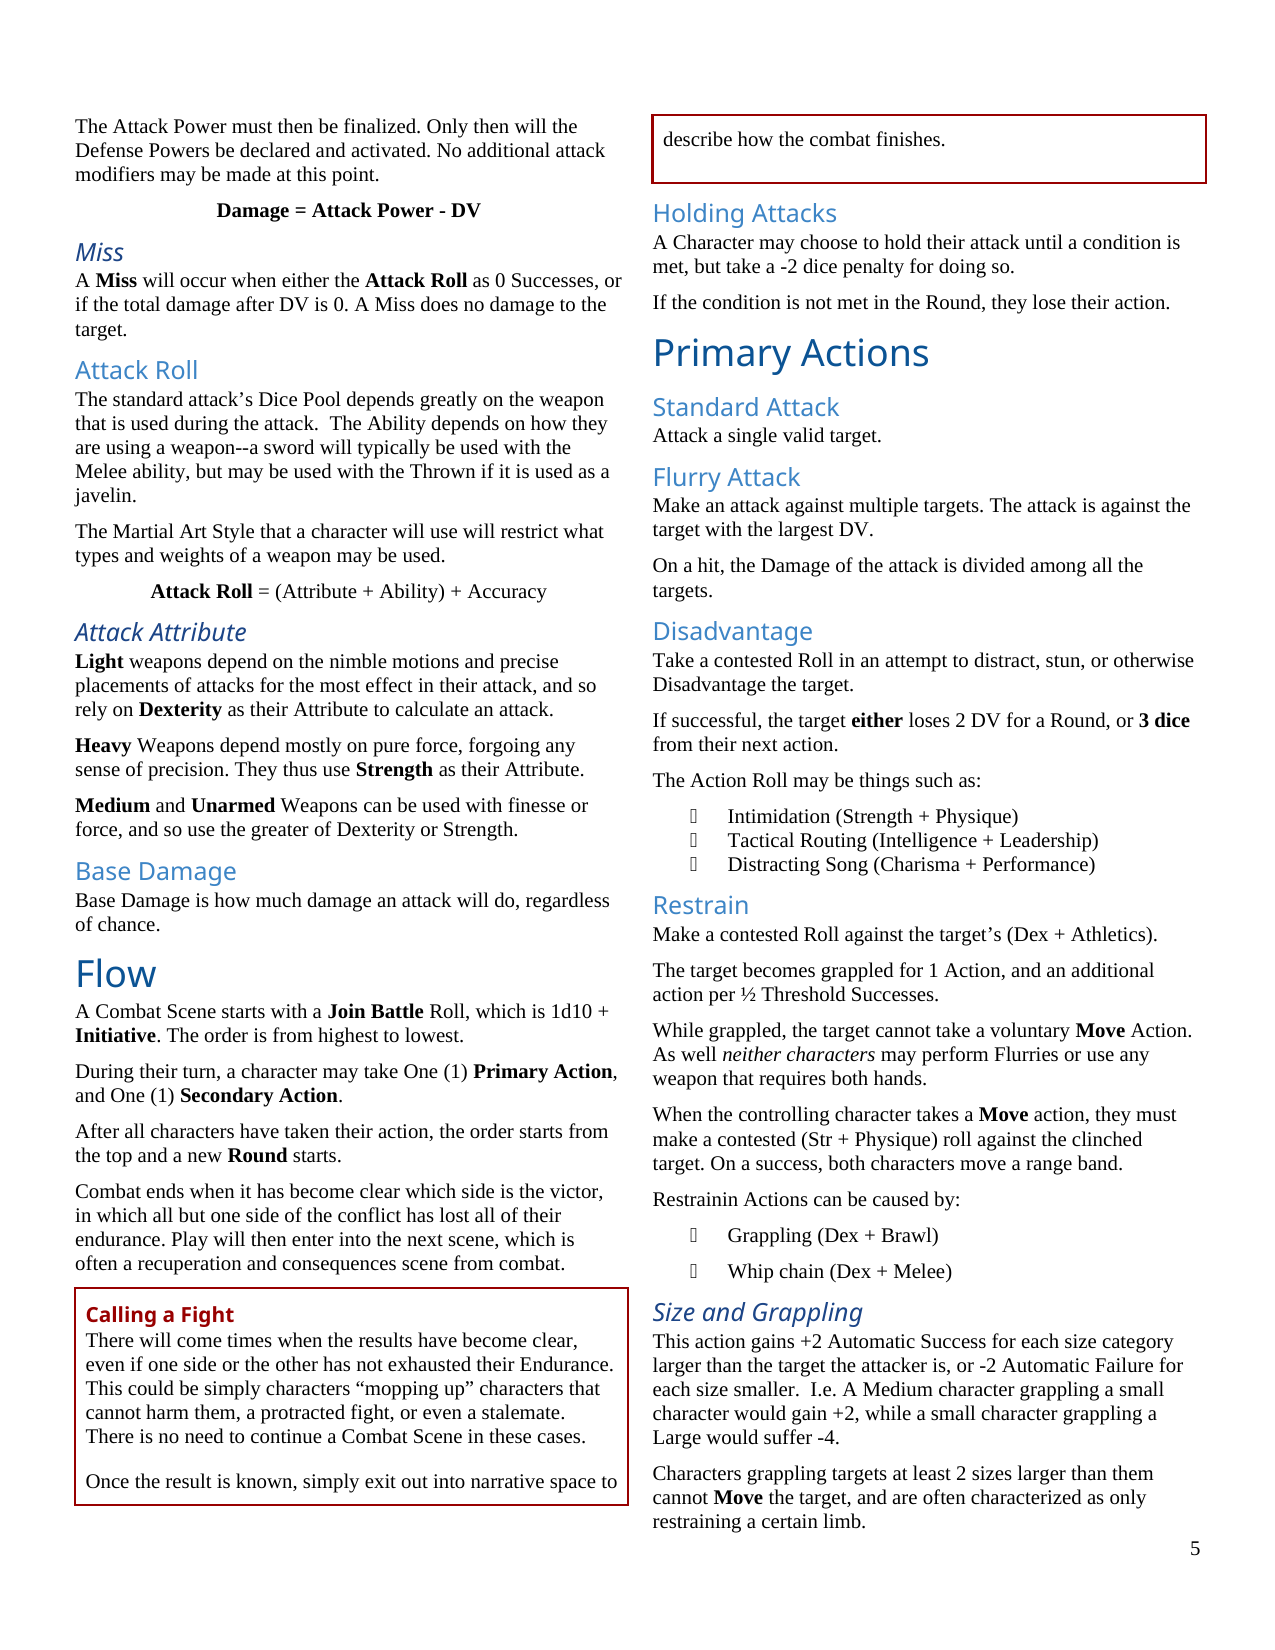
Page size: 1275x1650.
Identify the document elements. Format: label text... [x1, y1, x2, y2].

subtitle Flurry Attack [652, 459, 1200, 493]
text Light weapons depend on the nimble motions and precise placements of attacks for the most effect in their attack, and so rely on Dexterity as their Attribute to calculate an attack. [75, 649, 622, 721]
subtitle Primary Actions [652, 326, 1200, 377]
text During their turn, a character may take One (1) Primary Action, and One (1) Secondary Action. [75, 1059, 622, 1107]
text If successful, the target either loses 2 DV for a Round, or 3 dice from their next action. [652, 708, 1200, 756]
text The target becomes grappled for 1 Action, and an additional action per ½ Threshold Successes. [652, 958, 1200, 1006]
text Attack a single valid target. [652, 423, 1200, 447]
text A Miss will occur when either the Attack Roll as 0 Successes, or if the total damage after DV is 0. A Miss does no damage to the target. [75, 268, 622, 341]
subtitle Base Damage [75, 853, 622, 887]
subtitle Restrain [652, 888, 1200, 922]
text Heavy Weapons depend mostly on pure force, forgoing any sense of precision. They thus use Strength as their Attribute. [75, 733, 622, 781]
subtitle Size and Grappling [652, 1295, 1200, 1329]
subtitle Holding Attacks [652, 196, 1200, 230]
text The Action Roll may be things such as: [652, 768, 1200, 792]
table_header Calling a Fight There will come times when the results have become clear, even if one side or the other has not exhausted their Endurance. This could be simply characters “mopping up” characters that cannot harm them, a protracted fight, or even a stalemate. There is no need to continue a Combat Scene in these cases. Once the result is known, simply exit out into narrative space to [76, 1289, 627, 1504]
subtitle Attack Roll [75, 352, 622, 387]
subtitle Disadvantage [652, 613, 1200, 648]
text A Combat Scene starts with a Join Battle Roll, which is 1d10 + Initiative. The order is from highest to lowest. [75, 999, 622, 1047]
text Attack Roll = (Attribute + Ability) + Accuracy [75, 579, 622, 603]
text Take a contested Roll in an attempt to distract, stun, or otherwise Disadvantage the target. [652, 648, 1200, 696]
subtitle Flow [75, 948, 622, 999]
subtitle Standard Attack [652, 389, 1200, 423]
text Medium and Unarmed Weapons can be used with finesse or force, and so use the greater of Dexterity or Strength. [75, 793, 622, 841]
text A Character may choose to hold their attack until a condition is met, but take a -2 dice penalty for doing so. [652, 230, 1200, 278]
text The Martial Art Style that a character will use will restrict what types and weights of a weapon may be used. [75, 519, 622, 567]
text Restrainin Actions can be caused by: [652, 1187, 1200, 1211]
text Damage = Attack Power - DV [75, 198, 622, 222]
text Base Damage is how much damage an attack will do, regardless of chance. [75, 887, 622, 936]
text Characters grappling targets at least 2 sizes larger than them cannot Move the target, and are often characterized as only restraining a certain limb. [652, 1461, 1200, 1533]
text After all characters have taken their action, the order starts from the top and a new Round starts. [75, 1119, 622, 1167]
subtitle Attack Attribute [75, 615, 622, 649]
text The Attack Power must then be finalized. Only then will the Defense Powers be declared and activated. No additional attack modifiers may be made at this point. [75, 114, 622, 186]
list Tactical Routing (Intelligence + Leadership) [690, 828, 1200, 852]
text Make a contested Roll against the target’s (Dex + Athletics). [652, 922, 1200, 946]
list Whip chain (Dex + Melee) [690, 1259, 1200, 1283]
text While grappled, the target cannot take a voluntary Move Action. As well neither characters may perform Flurries or use any weapon that requires both hands. [652, 1018, 1200, 1090]
subtitle Miss [75, 234, 622, 268]
list Intimidation (Strength + Physique) [690, 804, 1200, 828]
list Distracting Song (Charisma + Performance) [690, 852, 1200, 876]
text This action gains +2 Automatic Success for each size category larger than the target the attacker is, or -2 Automatic Failure for each size smaller. I.e. A Medium character grappling a small character would gain +2, while a small character grappling a Large would suffer -4. [652, 1329, 1200, 1449]
text If the condition is not met in the Round, they lose their action. [652, 290, 1200, 314]
text The standard attack’s Dice Pool depends greatly on the weapon that is used during the attack. The Ability depends on how they are using a weapon--a sword will typically be used with the Melee ability, but may be used with the Thrown if it is used as a javelin. [75, 387, 622, 507]
table_header describe how the combat finishes. [654, 116, 1205, 182]
text Combat ends when it has become clear which side is the victor, in which all but one side of the conflict has lost all of their endurance. Play will then enter into the next scene, which is often a recuperation and consequences scene from combat. [75, 1179, 622, 1275]
text When the controlling character takes a Move action, they must make a contested (Str + Physique) roll against the clinched target. On a success, both characters move a range band. [652, 1102, 1200, 1174]
text Make an attack against multiple targets. The attack is against the target with the largest DV. [652, 493, 1200, 541]
list Grappling (Dex + Brawl) [690, 1223, 1200, 1247]
text On a hit, the Damage of the attack is divided among all the targets. [652, 553, 1200, 602]
